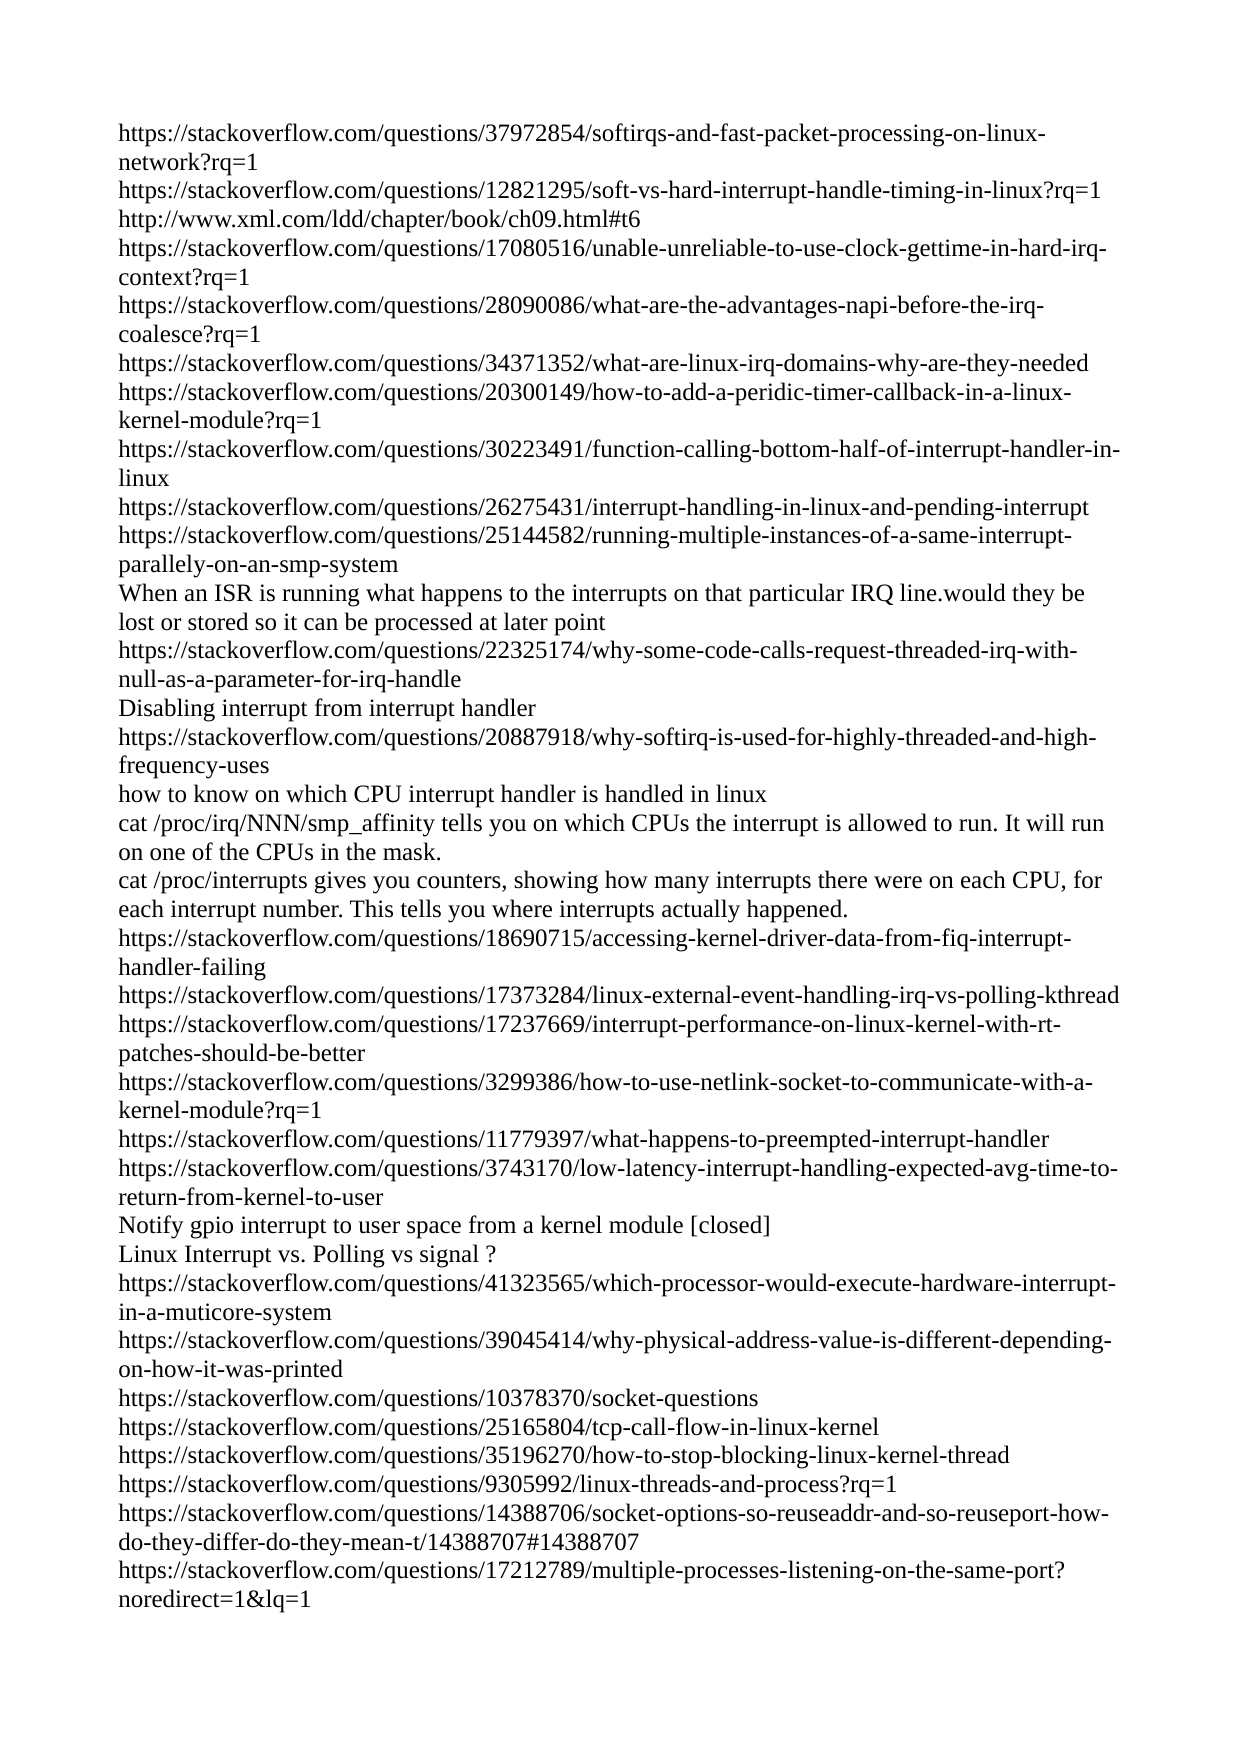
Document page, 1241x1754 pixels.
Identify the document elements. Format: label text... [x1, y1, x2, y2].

text https://stackoverflow.com/questions/30223491/function-calling-bottom-half-of-interrupt-handler-in-linux [118, 434, 1122, 492]
text https://stackoverflow.com/questions/20300149/how-to-add-a-peridic-timer-callback-in-a-linux-kernel-module?rq=1 [118, 377, 1122, 434]
text https://stackoverflow.com/questions/25165804/tcp-call-flow-in-linux-kernel [118, 1412, 1122, 1441]
text https://stackoverflow.com/questions/37972854/softirqs-and-fast-packet-processing-on-linux-network?rq=1 [118, 118, 1122, 176]
text https://stackoverflow.com/questions/26275431/interrupt-handling-in-linux-and-pending-interrupt [118, 492, 1122, 521]
text https://stackoverflow.com/questions/39045414/why-physical-address-value-is-different-depending-on-how-it-was-printed [118, 1326, 1122, 1383]
text https://stackoverflow.com/questions/11779397/what-happens-to-preempted-interrupt-handler [118, 1124, 1122, 1153]
text Notify gpio interrupt to user space from a kernel module [closed] [118, 1211, 1122, 1239]
text how to know on which CPU interrupt handler is handled in linux [118, 779, 1122, 808]
text https://stackoverflow.com/questions/41323565/which-processor-would-execute-hardware-interrupt-in-a-muticore-system [118, 1268, 1122, 1326]
text https://stackoverflow.com/questions/3299386/how-to-use-netlink-socket-to-communicate-with-a-kernel-module?rq=1 [118, 1067, 1122, 1124]
text https://stackoverflow.com/questions/9305992/linux-threads-and-process?rq=1 [118, 1469, 1122, 1498]
text http://www.xml.com/ldd/chapter/book/ch09.html#t6 [118, 204, 1122, 233]
text https://stackoverflow.com/questions/20887918/why-softirq-is-used-for-highly-threaded-and-high-frequency-uses [118, 722, 1122, 779]
text https://stackoverflow.com/questions/17080516/unable-unreliable-to-use-clock-gettime-in-hard-irq-context?rq=1 [118, 233, 1122, 291]
text https://stackoverflow.com/questions/3743170/low-latency-interrupt-handling-expected-avg-time-to-return-from-kernel-to-user [118, 1153, 1122, 1211]
text https://stackoverflow.com/questions/25144582/running-multiple-instances-of-a-same-interrupt-parallely-on-an-smp-system [118, 521, 1122, 578]
text https://stackoverflow.com/questions/34371352/what-are-linux-irq-domains-why-are-they-needed [118, 348, 1122, 377]
text https://stackoverflow.com/questions/18690715/accessing-kernel-driver-data-from-fiq-interrupt-handler-failing [118, 923, 1122, 981]
text https://stackoverflow.com/questions/17212789/multiple-processes-listening-on-the-same-port?noredirect=1&lq=1 [118, 1556, 1122, 1613]
text When an ISR is running what happens to the interrupts on that particular IRQ line.would they be lost or stored so it can be processed at later point [118, 578, 1122, 636]
text https://stackoverflow.com/questions/17373284/linux-external-event-handling-irq-vs-polling-kthread [118, 981, 1122, 1009]
text Linux Interrupt vs. Polling vs signal ? [118, 1239, 1122, 1268]
text https://stackoverflow.com/questions/14388706/socket-options-so-reuseaddr-and-so-reuseport-how-do-they-differ-do-they-mean-t/14388707#14388707 [118, 1498, 1122, 1556]
text https://stackoverflow.com/questions/28090086/what-are-the-advantages-napi-before-the-irq-coalesce?rq=1 [118, 291, 1122, 348]
text https://stackoverflow.com/questions/10378370/socket-questions [118, 1383, 1122, 1412]
text Disabling interrupt from interrupt handler [118, 693, 1122, 722]
text https://stackoverflow.com/questions/22325174/why-some-code-calls-request-threaded-irq-with-null-as-a-parameter-for-irq-handle [118, 636, 1122, 693]
text https://stackoverflow.com/questions/35196270/how-to-stop-blocking-linux-kernel-thread [118, 1441, 1122, 1469]
text cat /proc/irq/NNN/smp_affinity tells you on which CPUs the interrupt is allowed to run. It will run on one of the CPUs in the mask. [118, 808, 1122, 866]
text cat /proc/interrupts gives you counters, showing how many interrupts there were on each CPU, for each interrupt number. This tells you where interrupts actually happened. [118, 866, 1122, 923]
text https://stackoverflow.com/questions/12821295/soft-vs-hard-interrupt-handle-timing-in-linux?rq=1 [118, 176, 1122, 204]
text https://stackoverflow.com/questions/17237669/interrupt-performance-on-linux-kernel-with-rt-patches-should-be-better [118, 1009, 1122, 1067]
